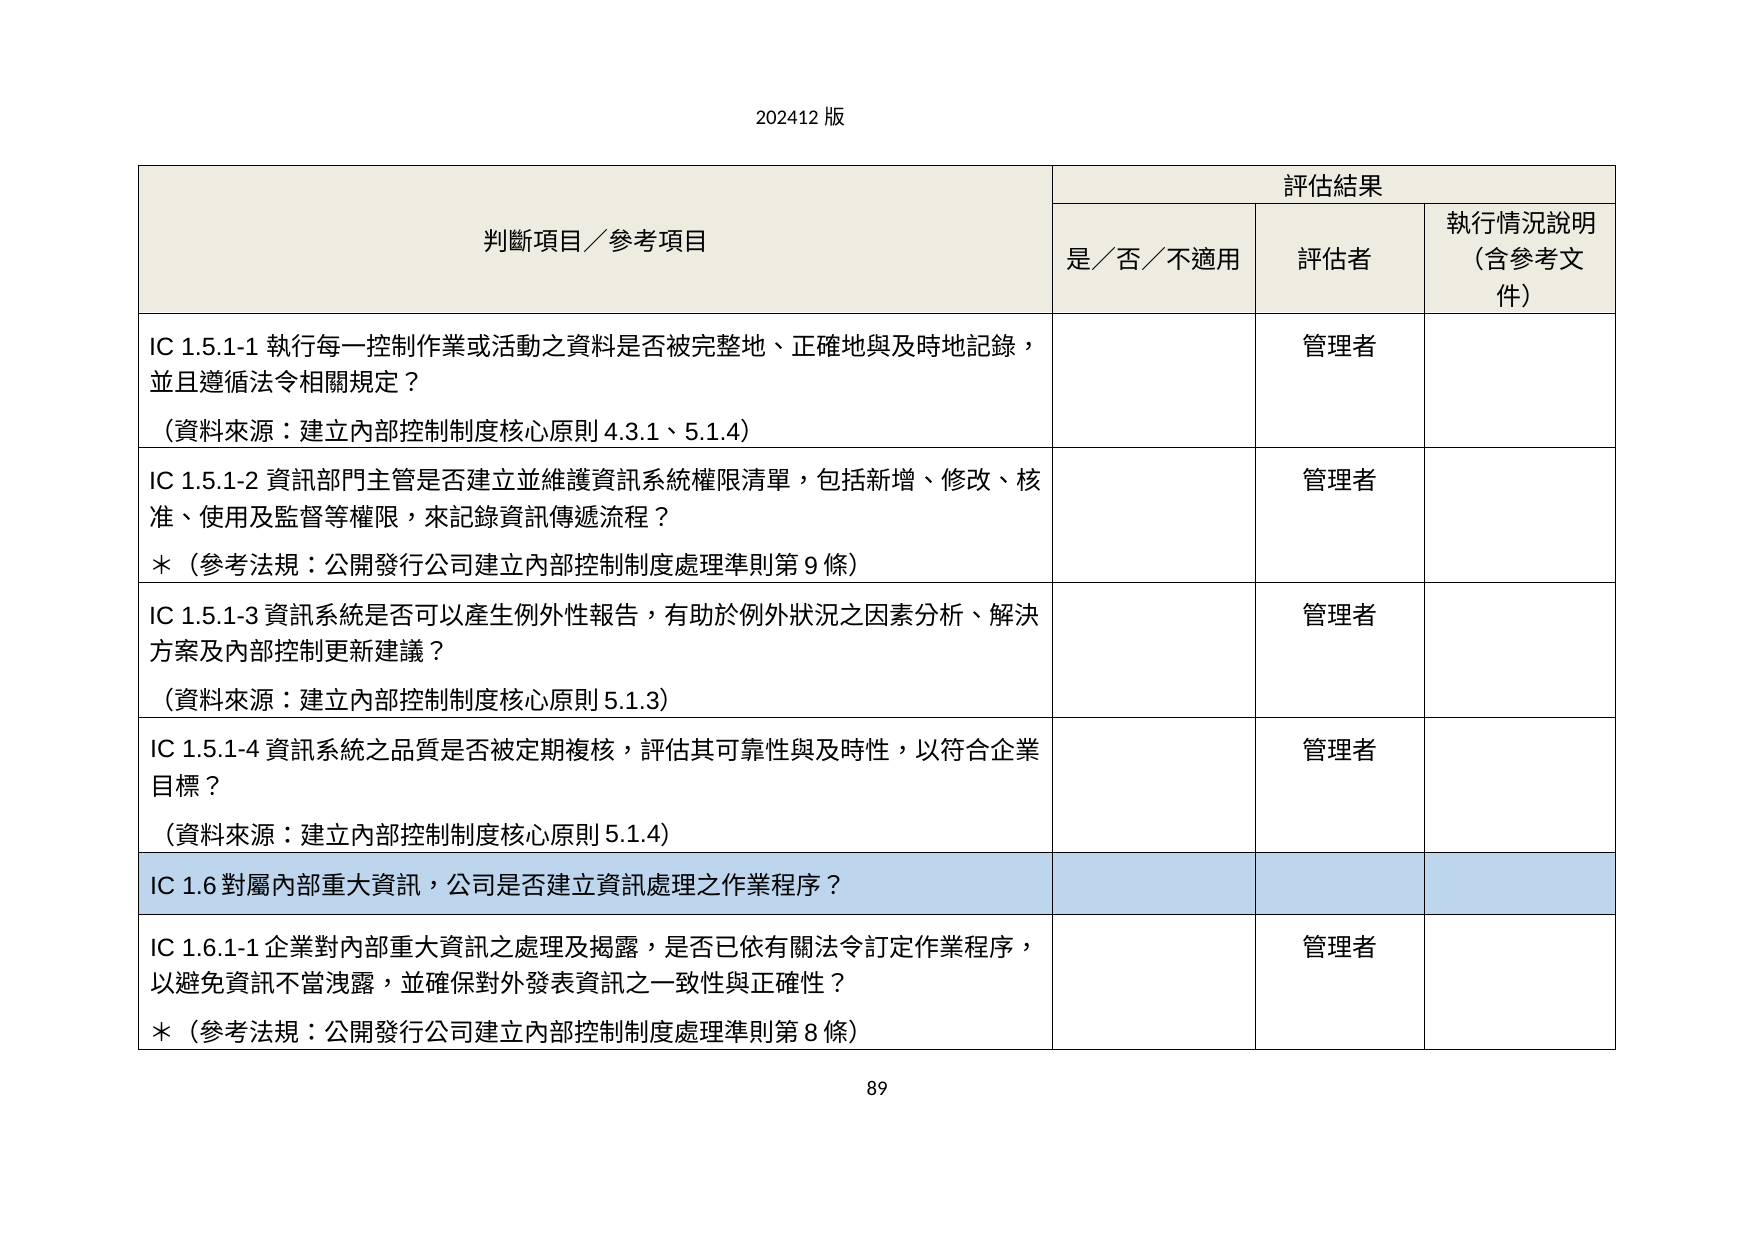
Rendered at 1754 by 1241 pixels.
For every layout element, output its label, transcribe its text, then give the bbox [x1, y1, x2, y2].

table_cell IC 1.5.1-3資訊系統是否可以產生例外性報告，有助於例外狀況之因素分析、解決方案及內部控制更新建議？ （資料來源：建立內部控制制度核心原則5.1.3） [139, 583, 1052, 717]
table_cell [1425, 718, 1615, 852]
table_cell IC 1.5.1-1 執行每一控制作業或活動之資料是否被完整地、正確地與及時地記錄，並且遵循法令相關規定？ （資料來源：建立內部控制制度核心原則4.3.1、5.1.4） [139, 314, 1052, 447]
table_cell [1425, 853, 1615, 914]
table_header 判斷項目／參考項目 [139, 166, 1052, 312]
table_cell 評估者 [1256, 204, 1424, 312]
table_cell [1053, 853, 1255, 914]
table_header 評估結果 [1053, 166, 1615, 203]
table_cell [1053, 915, 1255, 1049]
table_cell [1425, 448, 1615, 582]
table_cell [1053, 718, 1255, 852]
table_cell 管理者 [1256, 718, 1424, 852]
table_cell 管理者 [1256, 915, 1424, 1049]
table_cell [1425, 314, 1615, 447]
table_cell [1425, 583, 1615, 717]
table_cell [1053, 314, 1255, 447]
table_cell 是／否／不適用 [1053, 204, 1255, 312]
table_cell 執行情況說明 （含參考文件） [1425, 204, 1615, 312]
table_cell IC 1.5.1-4資訊系統之品質是否被定期複核，評估其可靠性與及時性，以符合企業目標？ （資料來源：建立內部控制制度核心原則5.1.4） [139, 718, 1052, 852]
table_cell IC 1.6.1-1企業對內部重大資訊之處理及揭露，是否已依有關法令訂定作業程序，以避免資訊不當洩露，並確保對外發表資訊之一致性與正確性？ ＊（參考法規：公開發行公司建立內部控制制度處理準則第8條） [139, 915, 1052, 1049]
table_cell [1053, 448, 1255, 582]
table_cell [1425, 915, 1615, 1049]
table_cell 管理者 [1256, 314, 1424, 447]
table_cell 管理者 [1256, 448, 1424, 582]
table_cell 管理者 [1256, 583, 1424, 717]
table_cell IC 1.5.1-2 資訊部門主管是否建立並維護資訊系統權限清單，包括新增、修改、核准、使用及監督等權限，來記錄資訊傳遞流程？ ＊（參考法規：公開發行公司建立內部控制制度處理準則第9條） [139, 448, 1052, 582]
table_cell IC 1.6對屬內部重大資訊，公司是否建立資訊處理之作業程序？ [139, 853, 1052, 914]
table_cell [1256, 853, 1424, 914]
table_cell [1053, 583, 1255, 717]
